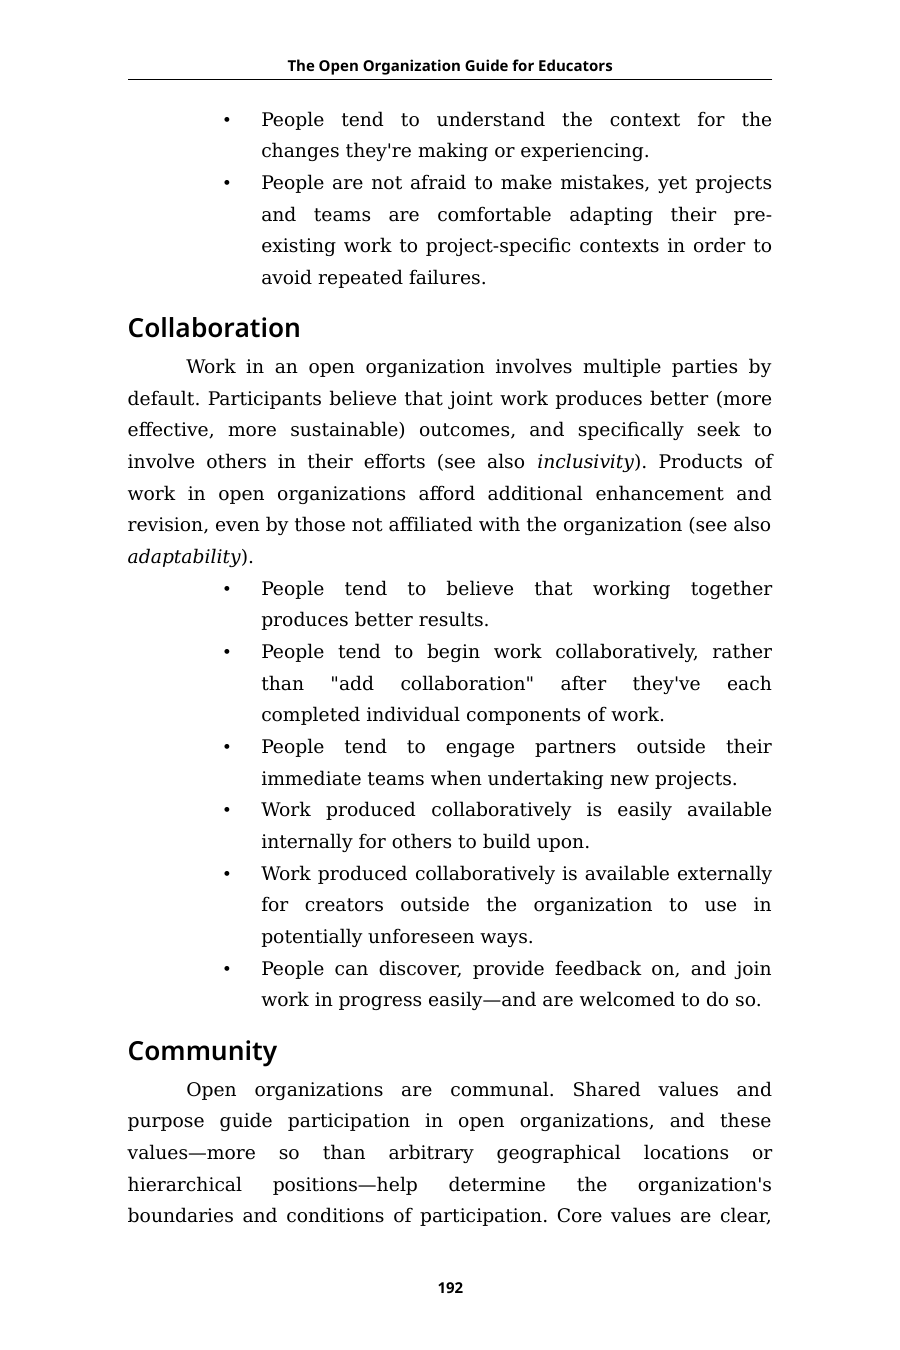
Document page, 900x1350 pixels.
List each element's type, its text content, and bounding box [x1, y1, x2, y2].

subtitle Collaboration [127, 313, 772, 344]
list People are not afraid to make mistakes, yet projects and teams are comfortable adapting their pre-existing work to project-specific contexts in order to avoid repeated failures. [223, 172, 772, 289]
list People can discover, provide feedback on, and join work in progress easily—and are welcomed to do so. [223, 958, 772, 1011]
list Work produced collaboratively is easily available internally for others to build upon. [223, 799, 772, 853]
subtitle Community [127, 1036, 772, 1066]
list People tend to believe that working together produces better results. [223, 578, 772, 631]
list Work produced collaboratively is available externally for creators outside the organization to use in potentially unforeseen ways. [223, 863, 772, 948]
text Work in an open organization involves multiple parties by default. Participants believe that joint work produces better (more effective, more sustainable) outcomes, and specifically seek to involve others in their efforts (see also inclusivity). Products of work in open organizations afford additional enhancement and revision, even by those not affiliated with the organization (see also adaptability). [127, 356, 772, 568]
list People tend to understand the context for the changes they're making or experiencing. [223, 109, 772, 162]
text Open organizations are communal. Shared values and purpose guide participation in open organizations, and these values—more so than arbitrary geographical locations or hierarchical positions—help determine the organization's boundaries and conditions of participation. Core values are clear, [127, 1078, 772, 1227]
list People tend to engage partners outside their immediate teams when undertaking new projects. [223, 736, 772, 790]
list People tend to begin work collaboratively, rather than "add collaboration" after they've each completed individual components of work. [223, 641, 772, 726]
